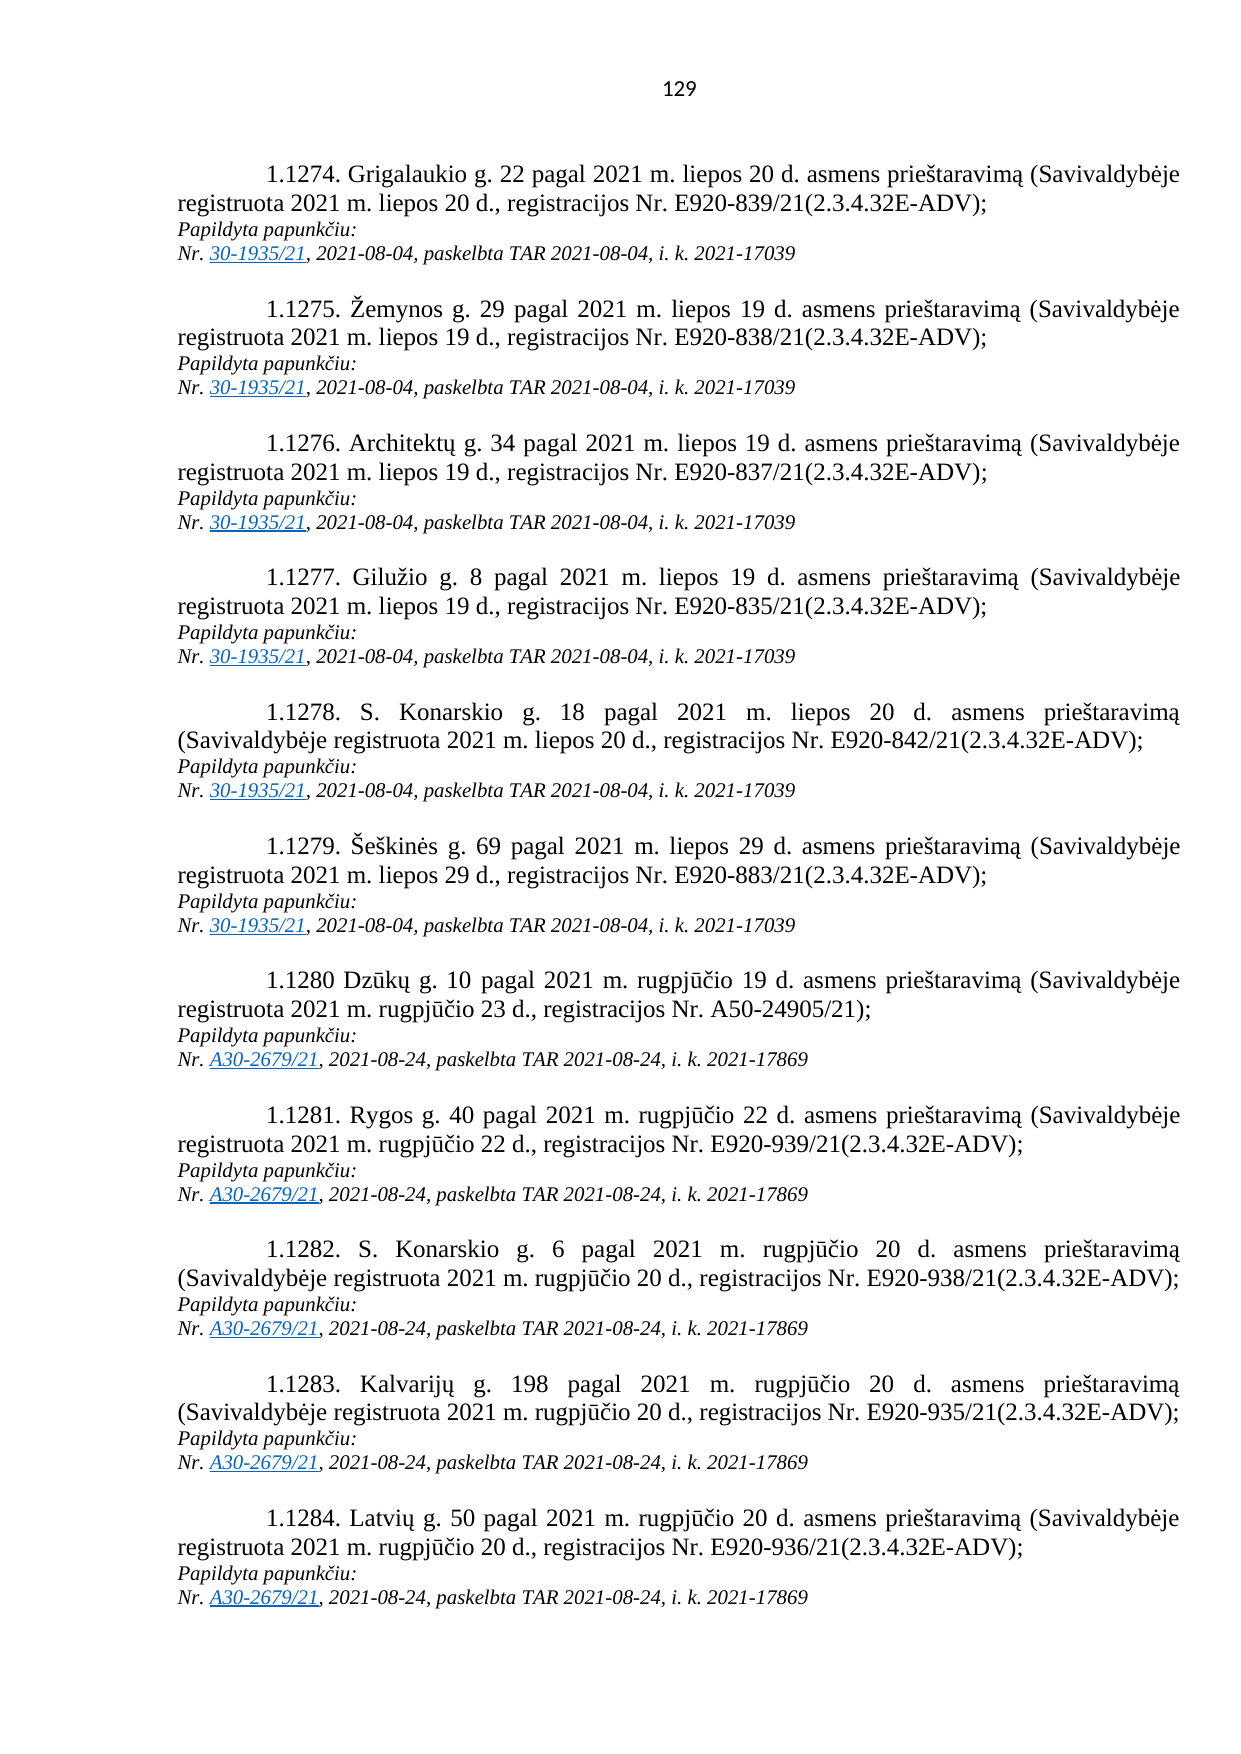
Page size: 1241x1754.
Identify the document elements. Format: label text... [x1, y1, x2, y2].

text Papildyta papunkčiu: [177, 1561, 1181, 1585]
text Nr. A30-2679/21, 2021-08-24, paskelbta TAR 2021-08-24, i. k. 2021-17869 [177, 1450, 1181, 1474]
text 1.1277. Gilužio g. 8 pagal 2021 m. liepos 19 d. asmens prieštaravimą (Savivaldybėje registruota 2021 m. liepos 19 d., registracijos Nr. E920-835/21(2.3.4.32E-ADV); [177, 562, 1181, 620]
text Papildyta papunkčiu: [177, 1292, 1181, 1316]
text 1.1284. Latvių g. 50 pagal 2021 m. rugpjūčio 20 d. asmens prieštaravimą (Savivaldybėje registruota 2021 m. rugpjūčio 20 d., registracijos Nr. E920-936/21(2.3.4.32E-ADV); [177, 1503, 1181, 1561]
text Papildyta papunkčiu: [177, 486, 1181, 510]
text Nr. 30-1935/21, 2021-08-04, paskelbta TAR 2021-08-04, i. k. 2021-17039 [177, 375, 1181, 399]
text Nr. 30-1935/21, 2021-08-04, paskelbta TAR 2021-08-04, i. k. 2021-17039 [177, 778, 1181, 802]
text Nr. A30-2679/21, 2021-08-24, paskelbta TAR 2021-08-24, i. k. 2021-17869 [177, 1182, 1181, 1206]
text 1.1283. Kalvarijų g. 198 pagal 2021 m. rugpjūčio 20 d. asmens prieštaravimą (Savivaldybėje registruota 2021 m. rugpjūčio 20 d., registracijos Nr. E920-935/21(2.3.4.32E-ADV); [177, 1369, 1181, 1426]
text Papildyta papunkčiu: [177, 620, 1181, 644]
text Nr. A30-2679/21, 2021-08-24, paskelbta TAR 2021-08-24, i. k. 2021-17869 [177, 1047, 1181, 1071]
text Papildyta papunkčiu: [177, 889, 1181, 913]
text Nr. 30-1935/21, 2021-08-04, paskelbta TAR 2021-08-04, i. k. 2021-17039 [177, 241, 1181, 265]
text Papildyta papunkčiu: [177, 1157, 1181, 1182]
text Papildyta papunkčiu: [177, 754, 1181, 778]
text Nr. A30-2679/21, 2021-08-24, paskelbta TAR 2021-08-24, i. k. 2021-17869 [177, 1585, 1181, 1609]
text 1.1282. S. Konarskio g. 6 pagal 2021 m. rugpjūčio 20 d. asmens prieštaravimą (Savivaldybėje registruota 2021 m. rugpjūčio 20 d., registracijos Nr. E920-938/21(2.3.4.32E-ADV); [177, 1234, 1181, 1292]
text Papildyta papunkčiu: [177, 217, 1181, 241]
text Nr. 30-1935/21, 2021-08-04, paskelbta TAR 2021-08-04, i. k. 2021-17039 [177, 510, 1181, 534]
text Papildyta papunkčiu: [177, 351, 1181, 375]
text 1.1278. S. Konarskio g. 18 pagal 2021 m. liepos 20 d. asmens prieštaravimą (Savivaldybėje registruota 2021 m. liepos 20 d., registracijos Nr. E920-842/21(2.3.4.32E-ADV); [177, 697, 1181, 754]
text Papildyta papunkčiu: [177, 1426, 1181, 1450]
text 1.1274. Grigalaukio g. 22 pagal 2021 m. liepos 20 d. asmens prieštaravimą (Savivaldybėje registruota 2021 m. liepos 20 d., registracijos Nr. E920-839/21(2.3.4.32E-ADV); [177, 159, 1181, 217]
text 1.1279. Šeškinės g. 69 pagal 2021 m. liepos 29 d. asmens prieštaravimą (Savivaldybėje registruota 2021 m. liepos 29 d., registracijos Nr. E920-883/21(2.3.4.32E-ADV); [177, 831, 1181, 889]
text Papildyta papunkčiu: [177, 1023, 1181, 1047]
text Nr. 30-1935/21, 2021-08-04, paskelbta TAR 2021-08-04, i. k. 2021-17039 [177, 644, 1181, 668]
text 1.1280 Dzūkų g. 10 pagal 2021 m. rugpjūčio 19 d. asmens prieštaravimą (Savivaldybėje registruota 2021 m. rugpjūčio 23 d., registracijos Nr. A50-24905/21); [177, 966, 1181, 1023]
text 1.1281. Rygos g. 40 pagal 2021 m. rugpjūčio 22 d. asmens prieštaravimą (Savivaldybėje registruota 2021 m. rugpjūčio 22 d., registracijos Nr. E920-939/21(2.3.4.32E-ADV); [177, 1100, 1181, 1157]
text Nr. A30-2679/21, 2021-08-24, paskelbta TAR 2021-08-24, i. k. 2021-17869 [177, 1316, 1181, 1340]
text Nr. 30-1935/21, 2021-08-04, paskelbta TAR 2021-08-04, i. k. 2021-17039 [177, 913, 1181, 937]
text 1.1276. Architektų g. 34 pagal 2021 m. liepos 19 d. asmens prieštaravimą (Savivaldybėje registruota 2021 m. liepos 19 d., registracijos Nr. E920-837/21(2.3.4.32E-ADV); [177, 428, 1181, 486]
text 1.1275. Žemynos g. 29 pagal 2021 m. liepos 19 d. asmens prieštaravimą (Savivaldybėje registruota 2021 m. liepos 19 d., registracijos Nr. E920-838/21(2.3.4.32E-ADV); [177, 294, 1181, 351]
